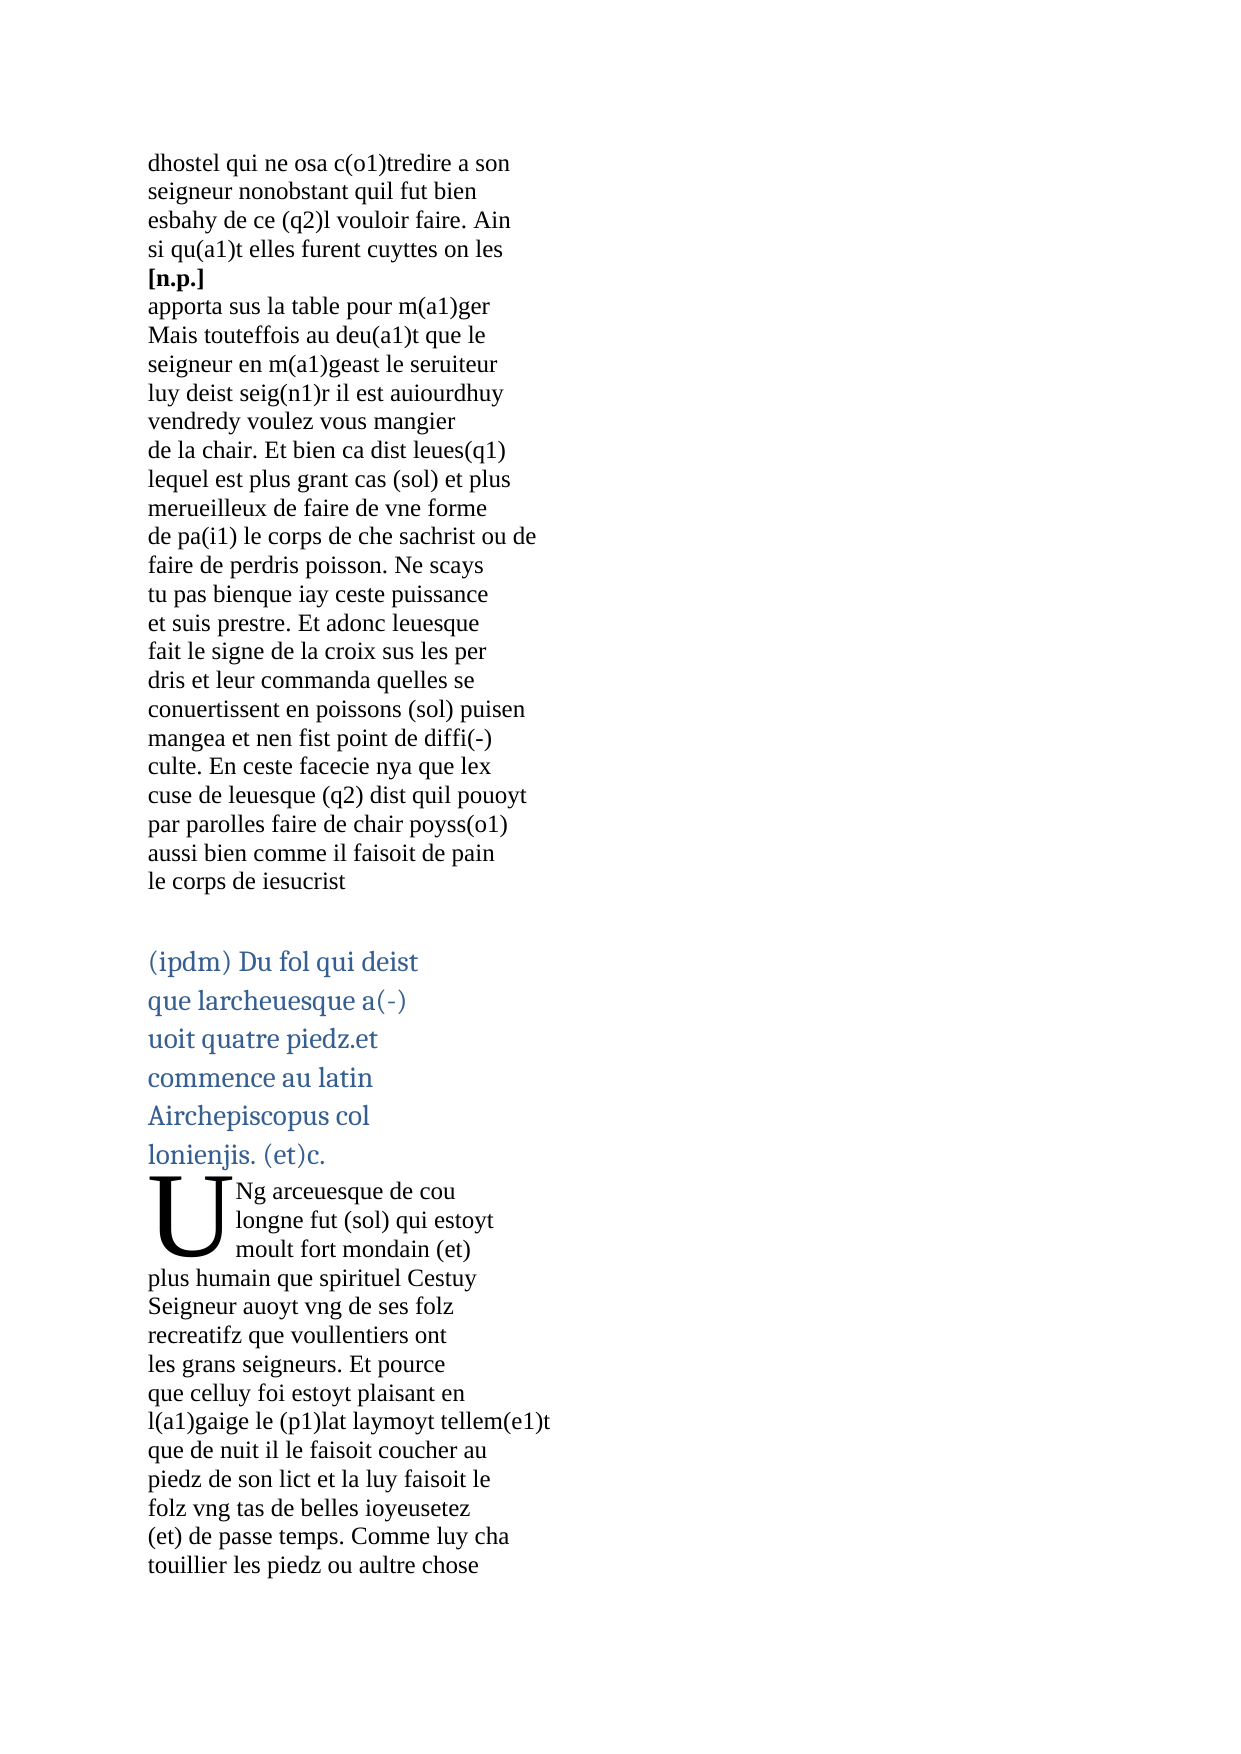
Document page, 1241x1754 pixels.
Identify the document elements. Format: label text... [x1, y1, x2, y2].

subtitle (ipdm) Du fol qui deist que larcheuesque a(-) uoit quatre piedz.et commence au latin Airchepiscopus col lonienjis. (et)c. [148, 945, 1093, 1171]
text UNg arceuesque de cou longne fut (sol) qui estoyt moult fort mondain (et) plus humain que spirituel Cestuy Seigneur auoyt vng de ses folz recreatifz que voullentiers ont les grans seigneurs. Et pource que celluy foi estoyt plaisant en l(a1)gaige le (p1)lat laymoyt tellem(e1)t que de nuit il le faisoit coucher au piedz de son lict et la luy faisoit le folz vng tas de belles ioyeusetez (et) de passe temps. Comme luy cha touillier les piedz ou aultre chose [148, 1176, 1093, 1579]
text dhostel qui ne osa c(o1)tredire a son seigneur nonobstant quil fut bien esbahy de ce (q2)l vouloir faire. Ain si qu(a1)t elles furent cuyttes on les [n.p.] apporta sus la table pour m(a1)ger Mais touteffois au deu(a1)t que le seigneur en m(a1)geast le seruiteur luy deist seig(n1)r il est auiourdhuy vendredy voulez vous mangier de la chair. Et bien ca dist leues(q1) lequel est plus grant cas (sol) et plus merueilleux de faire de vne forme de pa(i1) le corps de che sachrist ou de faire de perdris poisson. Ne scays tu pas bienque iay ceste puissance et suis prestre. Et adonc leuesque fait le signe de la croix sus les per dris et leur commanda quelles se conuertissent en poissons (sol) puisen mangea et nen fist point de diffi(-) culte. En ceste facecie nya que lex cuse de leuesque (q2) dist quil pouoyt par parolles faire de chair poyss(o1) aussi bien comme il faisoit de pain le corps de iesucrist [148, 148, 1093, 895]
